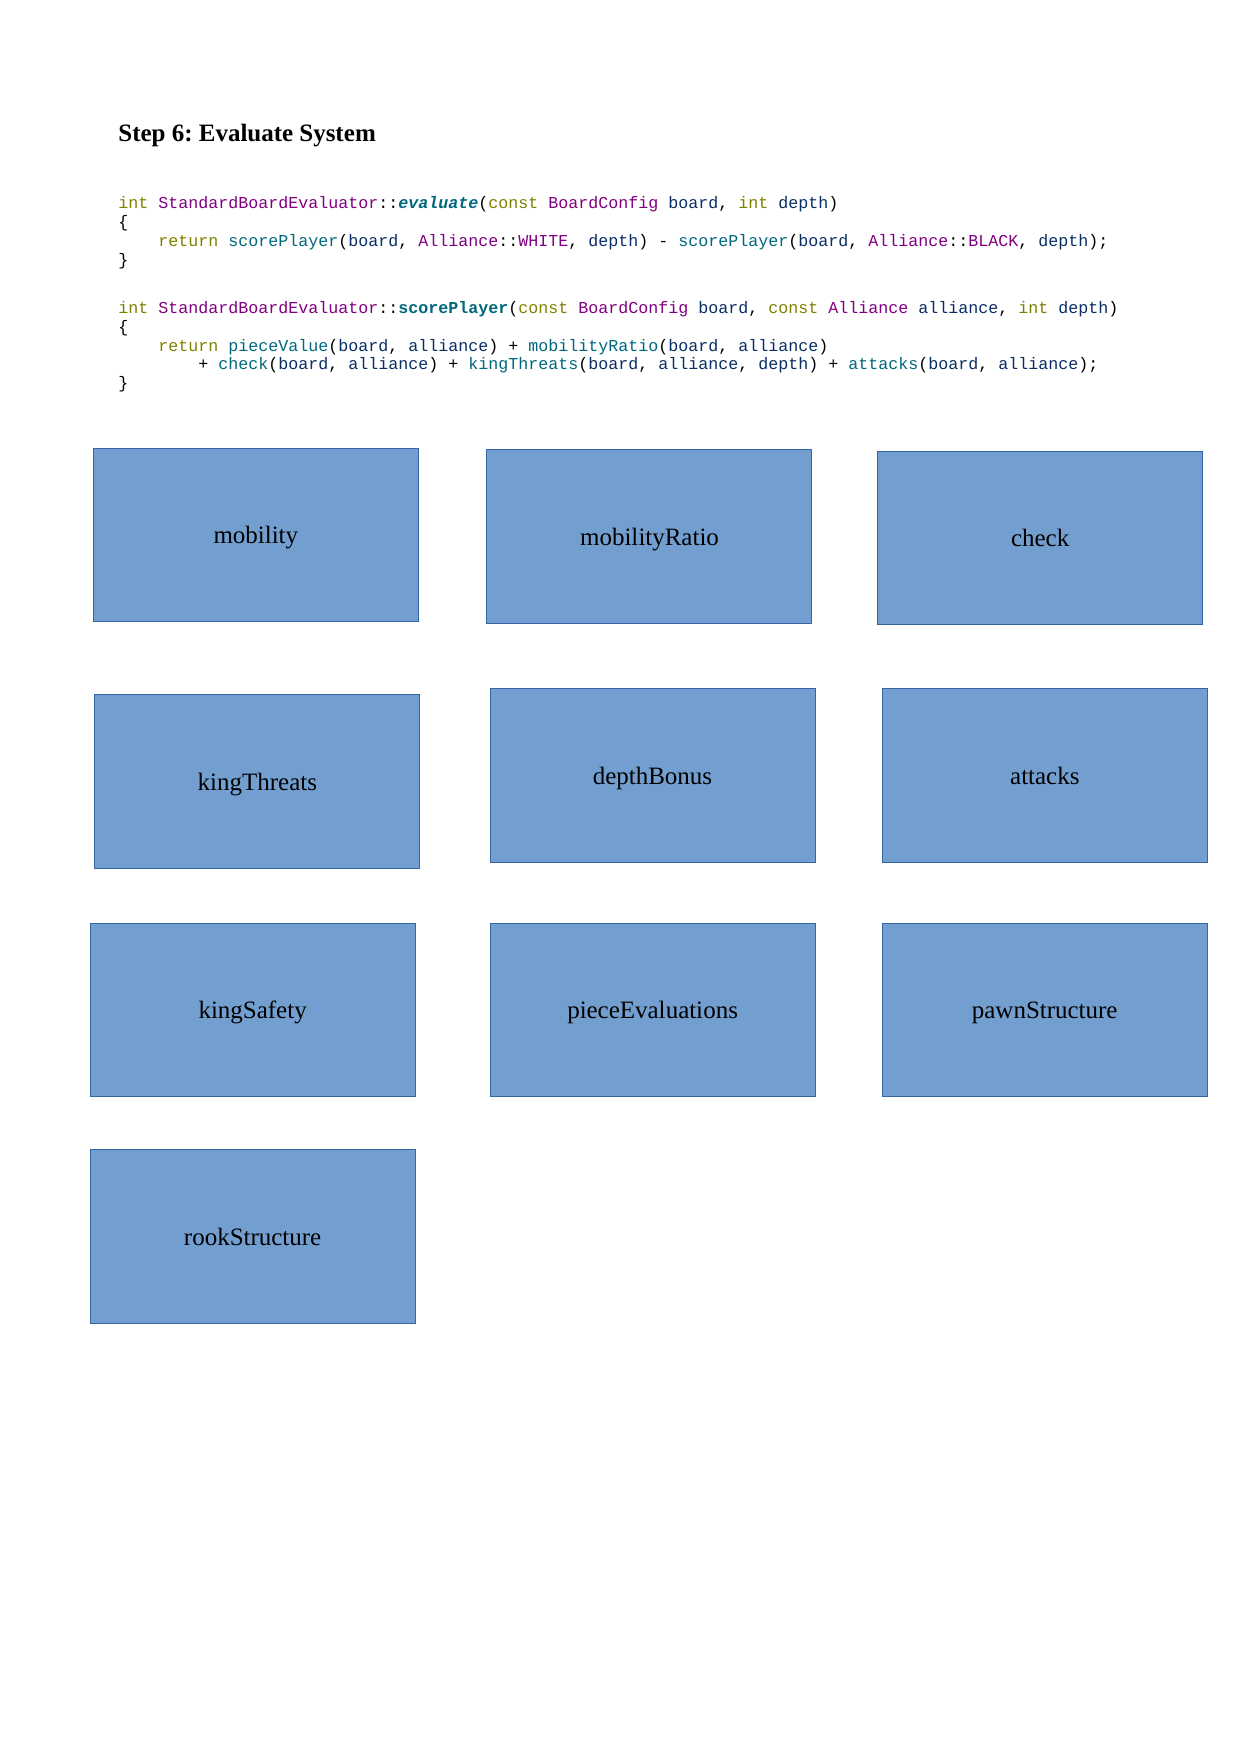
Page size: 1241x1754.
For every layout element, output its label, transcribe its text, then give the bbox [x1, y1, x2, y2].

text Step 6: Evaluate System [118, 118, 1122, 147]
text int StandardBoardEvaluator::scorePlayer(const BoardConfig board, const Alliance alliance, int depth) [118, 299, 1122, 318]
text } [118, 251, 1122, 270]
text return scorePlayer(board, Alliance::WHITE, depth) - scorePlayer(board, Alliance::BLACK, depth); [118, 232, 1122, 251]
text int StandardBoardEvaluator::evaluate(const BoardConfig board, int depth) [118, 194, 1122, 213]
text return pieceValue(board, alliance) + mobilityRatio(board, alliance) [118, 337, 1122, 356]
text { [118, 318, 1122, 337]
text + check(board, alliance) + kingThreats(board, alliance, depth) + attacks(board, alliance); [118, 356, 1122, 375]
text } [118, 375, 1122, 394]
text { [118, 213, 1122, 232]
